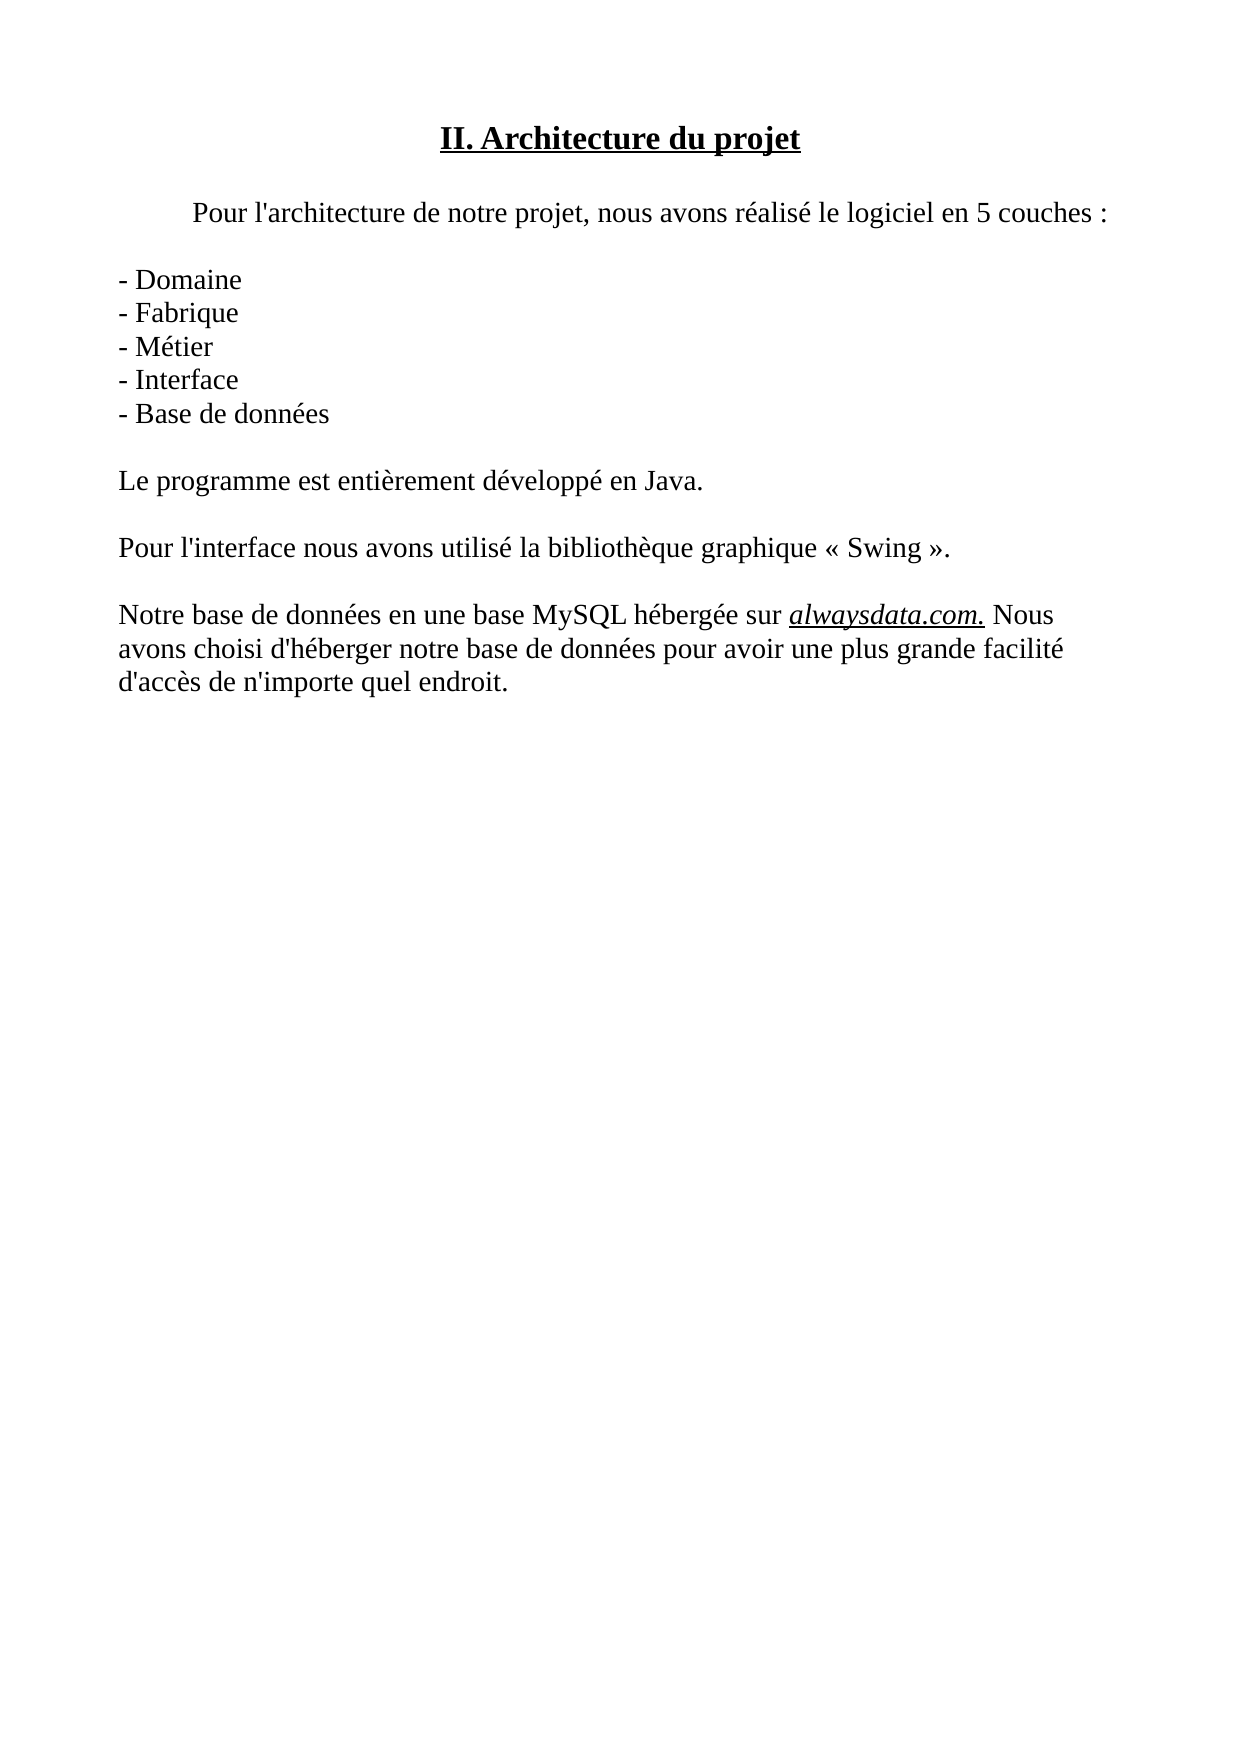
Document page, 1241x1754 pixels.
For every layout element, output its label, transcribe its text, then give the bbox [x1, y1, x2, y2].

text Pour l'interface nous avons utilisé la bibliothèque graphique « Swing ». [118, 530, 1122, 564]
text - Fabrique [118, 295, 1122, 329]
text - Métier [118, 329, 1122, 362]
text - Domaine [118, 262, 1122, 295]
text - Base de données [118, 396, 1122, 429]
text Pour l'architecture de notre projet, nous avons réalisé le logiciel en 5 couches : [118, 195, 1122, 228]
text Le programme est entièrement développé en Java. [118, 463, 1122, 497]
text - Interface [118, 362, 1122, 396]
text Notre base de données en une base MySQL hébergée sur alwaysdata.com. Nous avons choisi d'héberger notre base de données pour avoir une plus grande facilité d'accès de n'importe quel endroit. [118, 597, 1122, 698]
text II. Architecture du projet [118, 118, 1122, 156]
